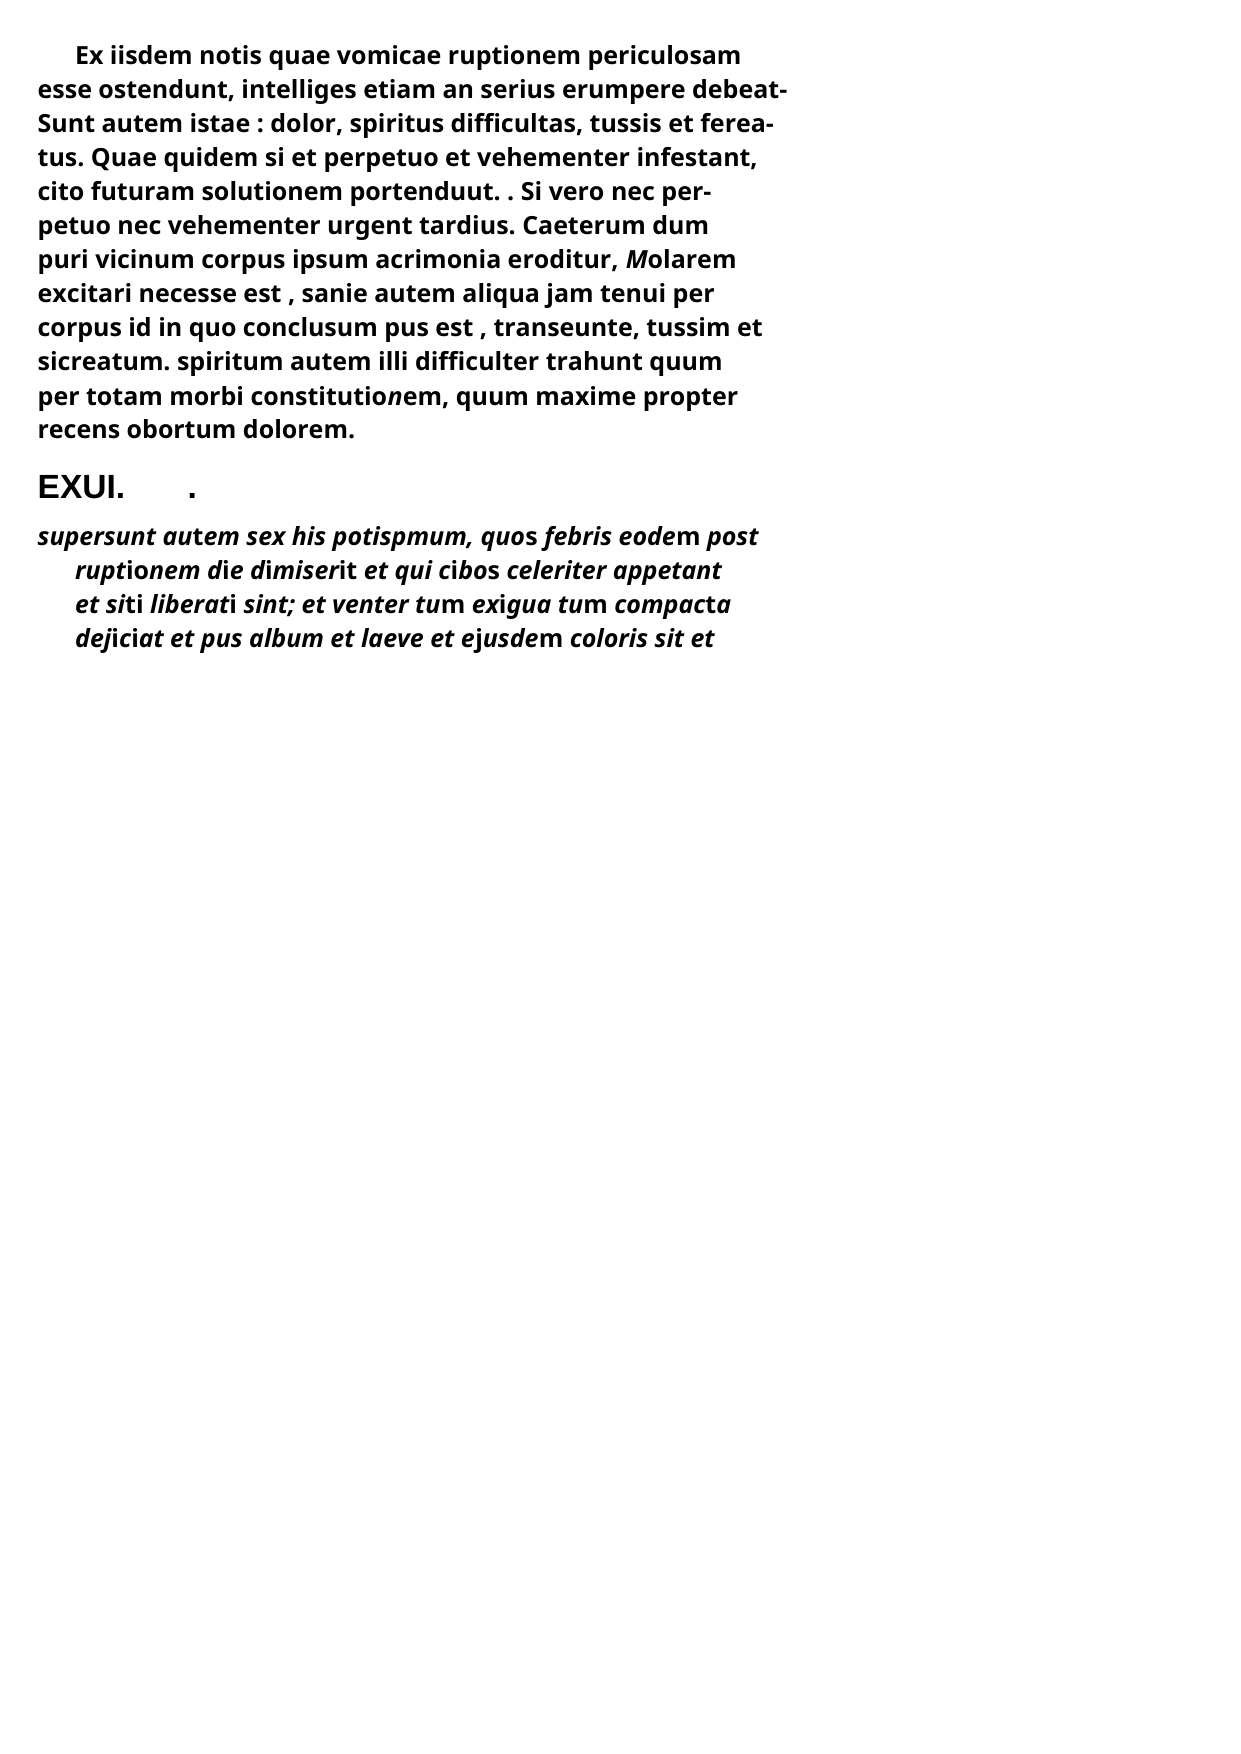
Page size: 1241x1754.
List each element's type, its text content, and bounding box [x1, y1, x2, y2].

text supersunt autem sex his potispmum, quos febris eodem post ruptionem die dimiserit et qui cibos celeriter appetant et siti liberati sint; et venter tum exigua tum compacta dejiciat et pus album et laeve et ejusdem coloris sit et [37, 518, 1203, 654]
subtitle EXUI. . [37, 467, 1203, 506]
text Ex iisdem notis quae vomicae ruptionem periculosam esse ostendunt, intelliges etiam an serius erumpere debeat- Sunt autem istae : dolor, spiritus difficultas, tussis et ferea- tus. Quae quidem si et perpetuo et vehementer infestant, cito futuram solutionem portenduut. . Si vero nec per- petuo nec vehementer urgent tardius. Caeterum dum puri vicinum corpus ipsum acrimonia eroditur, Molarem excitari necesse est , sanie autem aliqua jam tenui per corpus id in quo conclusum pus est , transeunte, tussim et sicreatum. spiritum autem illi difficulter trahunt quum per totam morbi constitutionem, quum maxime propter recens obortum dolorem. [37, 37, 1203, 446]
